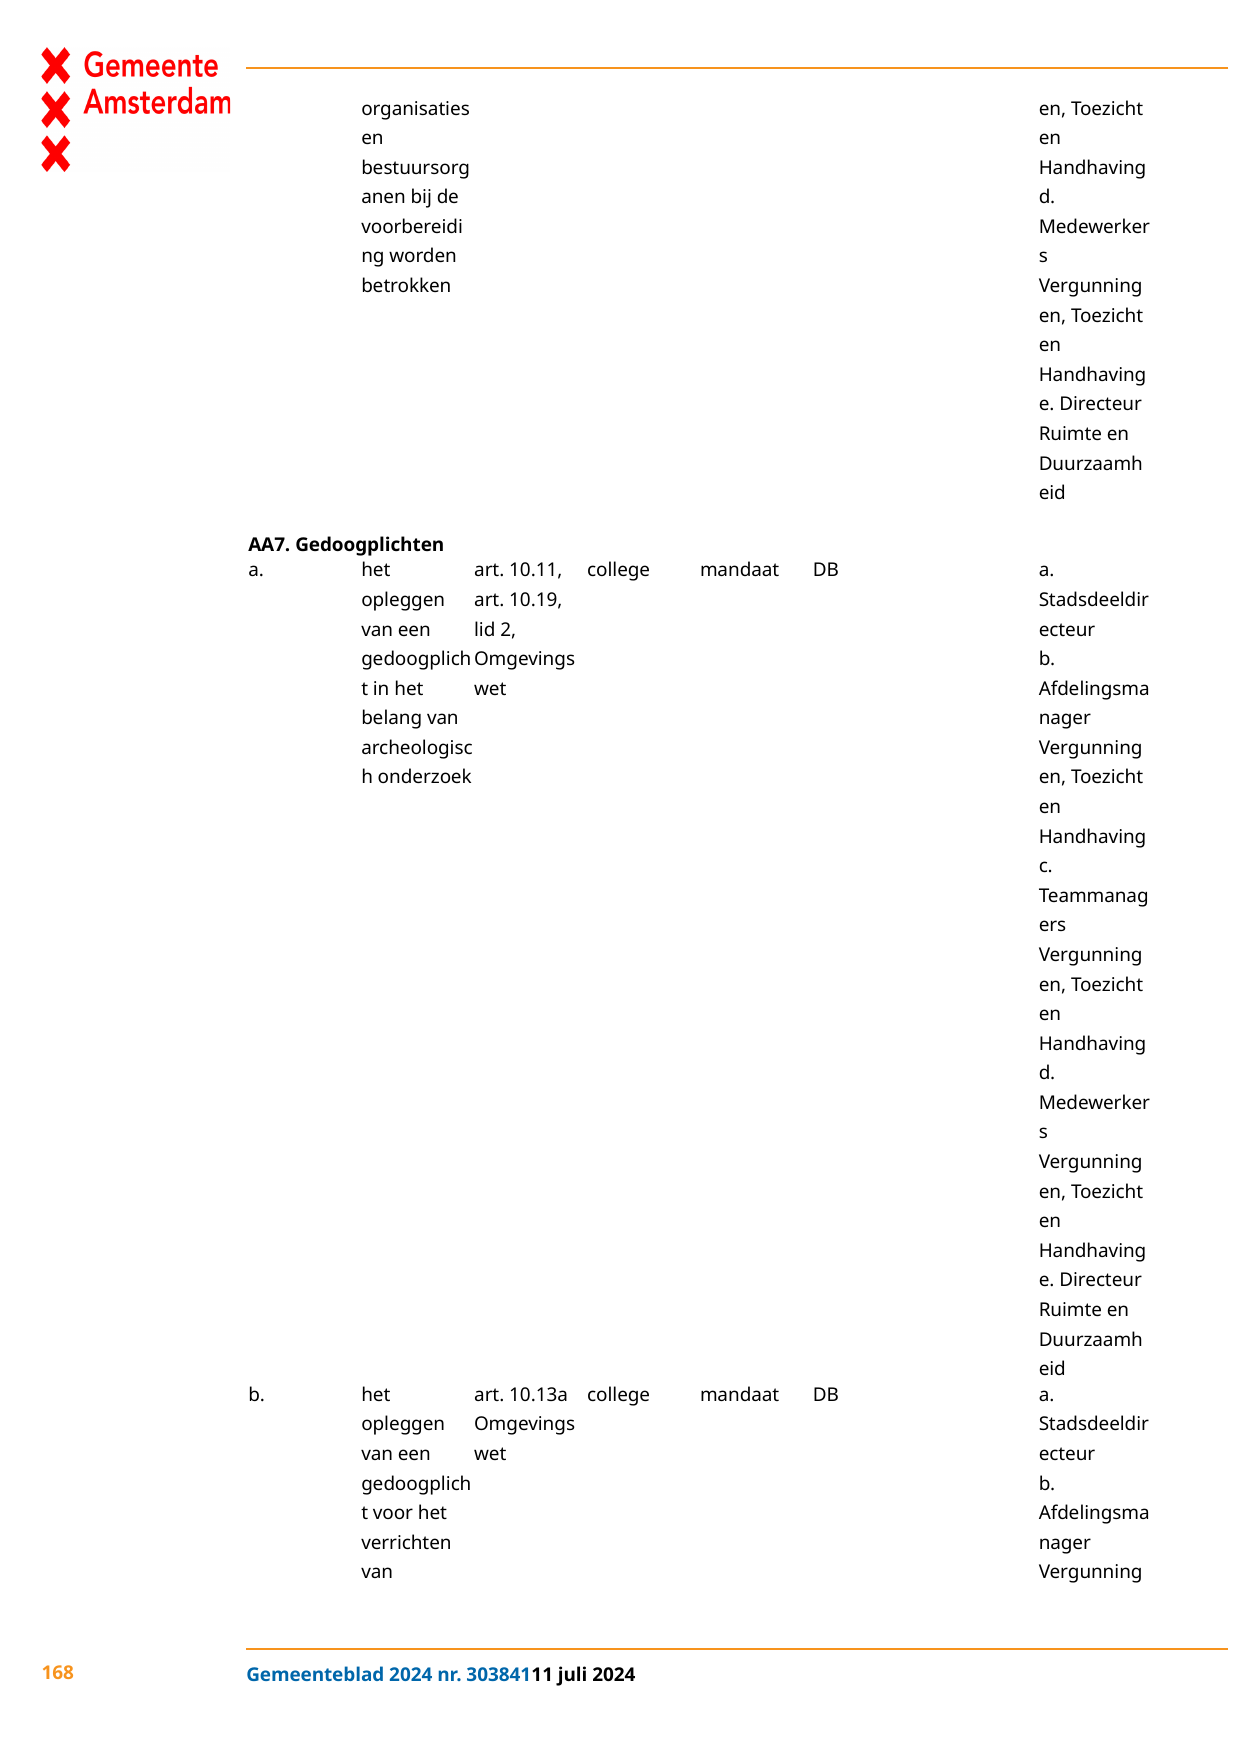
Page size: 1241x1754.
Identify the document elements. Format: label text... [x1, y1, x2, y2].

table_cell [700, 505, 813, 531]
table_cell [1039, 505, 1152, 531]
table_cell a. [248, 557, 361, 1381]
table_cell college [587, 1381, 700, 1584]
table_cell mandaat [700, 557, 813, 1381]
table_cell [926, 95, 1038, 505]
table_cell art. 10.11, art. 10.19, lid 2, Omgevingswet [474, 557, 587, 1381]
table_cell en, Toezicht en Handhaving d. Medewerkers Vergunningen, Toezicht en Handhaving e. Directeur Ruimte en Duurzaamheid [1039, 95, 1152, 505]
table_cell DB [813, 1381, 926, 1584]
table_cell DB [813, 557, 926, 1381]
table_cell [361, 505, 474, 531]
table_cell b. [248, 1381, 361, 1584]
table_cell [813, 505, 926, 531]
table_cell [700, 95, 813, 505]
table_cell a. Stadsdeeldirecteur b. Afdelingsmanager Vergunningen, Toezicht en Handhaving c. Teammanagers Vergunningen, Toezicht en Handhaving d. Medewerkers Vergunningen, Toezicht en Handhaving e. Directeur Ruimte en Duurzaamheid [1039, 557, 1152, 1381]
table_cell [587, 95, 700, 505]
table_cell [248, 505, 361, 531]
table_cell [813, 95, 926, 505]
table_cell [926, 505, 1038, 531]
table_cell AA7. Gedoogplichten [248, 531, 1152, 557]
table_cell mandaat [700, 1381, 813, 1584]
table_cell college [587, 557, 700, 1381]
table_cell [926, 1381, 1038, 1584]
table_cell [474, 95, 587, 505]
table_cell art. 10.13a Omgevingswet [474, 1381, 587, 1584]
table_cell het opleggen van een gedoogplicht in het belang van archeologisch onderzoek [361, 557, 474, 1381]
table_cell [587, 505, 700, 531]
table_cell het opleggen van een gedoogplicht voor het verrichten van [361, 1381, 474, 1584]
table_cell [248, 95, 361, 505]
table_cell organisaties en bestuursorganen bij de voorbereiding worden betrokken [361, 95, 474, 505]
table_cell [926, 557, 1038, 1381]
table_cell [474, 505, 587, 531]
picture [41, 47, 231, 172]
table_cell a. Stadsdeeldirecteur b. Afdelingsmanager Vergunning [1039, 1381, 1152, 1584]
